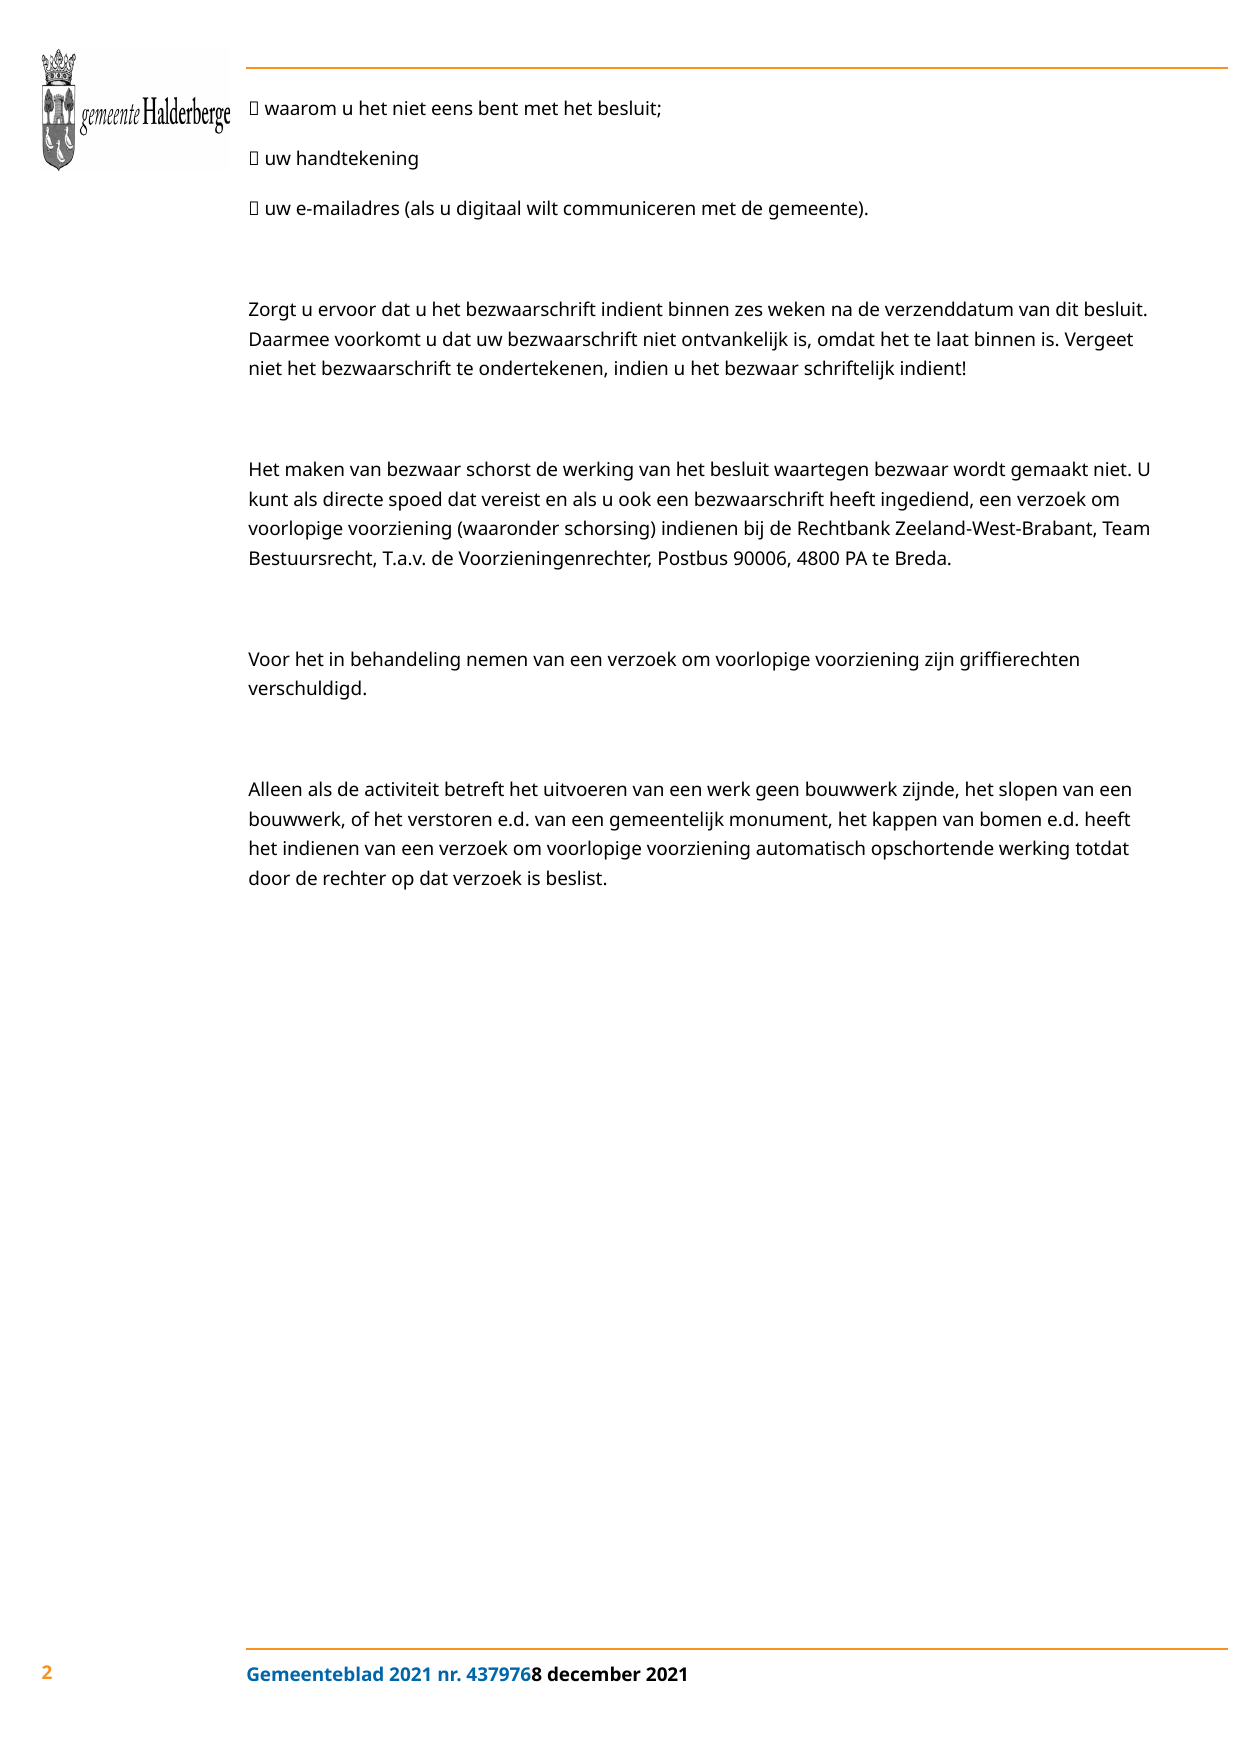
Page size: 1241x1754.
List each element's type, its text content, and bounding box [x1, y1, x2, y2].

picture [41, 47, 231, 172]
text Zorgt u ervoor dat u het bezwaarschrift indient binnen zes weken na de verzenddatum van dit besluit. Daarmee voorkomt u dat uw bezwaarschrift niet ontvankelijk is, omdat het te laat binnen is. Vergeet niet het bezwaarschrift te ondertekenen, indien u het bezwaar schriftelijk indient! [248, 296, 1152, 381]
text Het maken van bezwaar schorst de werking van het besluit waartegen bezwaar wordt gemaakt niet. U kunt als directe spoed dat vereist en als u ook een bezwaarschrift heeft ingediend, een verzoek om voorlopige voorziening (waaronder schorsing) indienen bij de Rechtbank Zeeland-West-Brabant, Team Bestuursrecht, T.a.v. de Voorzieningenrechter, Postbus 90006, 4800 PA te Breda. [248, 456, 1152, 571]
text  uw handtekening [248, 145, 1152, 171]
text Alleen als de activiteit betreft het uitvoeren van een werk geen bouwwerk zijnde, het slopen van een bouwwerk, of het verstoren e.d. van een gemeentelijk monument, het kappen van bomen e.d. heeft het indienen van een verzoek om voorlopige voorziening automatisch opschortende werking totdat door de rechter op dat verzoek is beslist. [248, 776, 1152, 891]
text Voor het in behandeling nemen van een verzoek om voorlopige voorziening zijn griffierechten verschuldigd. [248, 646, 1152, 701]
text  waarom u het niet eens bent met het besluit; [248, 95, 1152, 121]
text  uw e-mailadres (als u digitaal wilt communiceren met de gemeente). [248, 196, 1152, 221]
